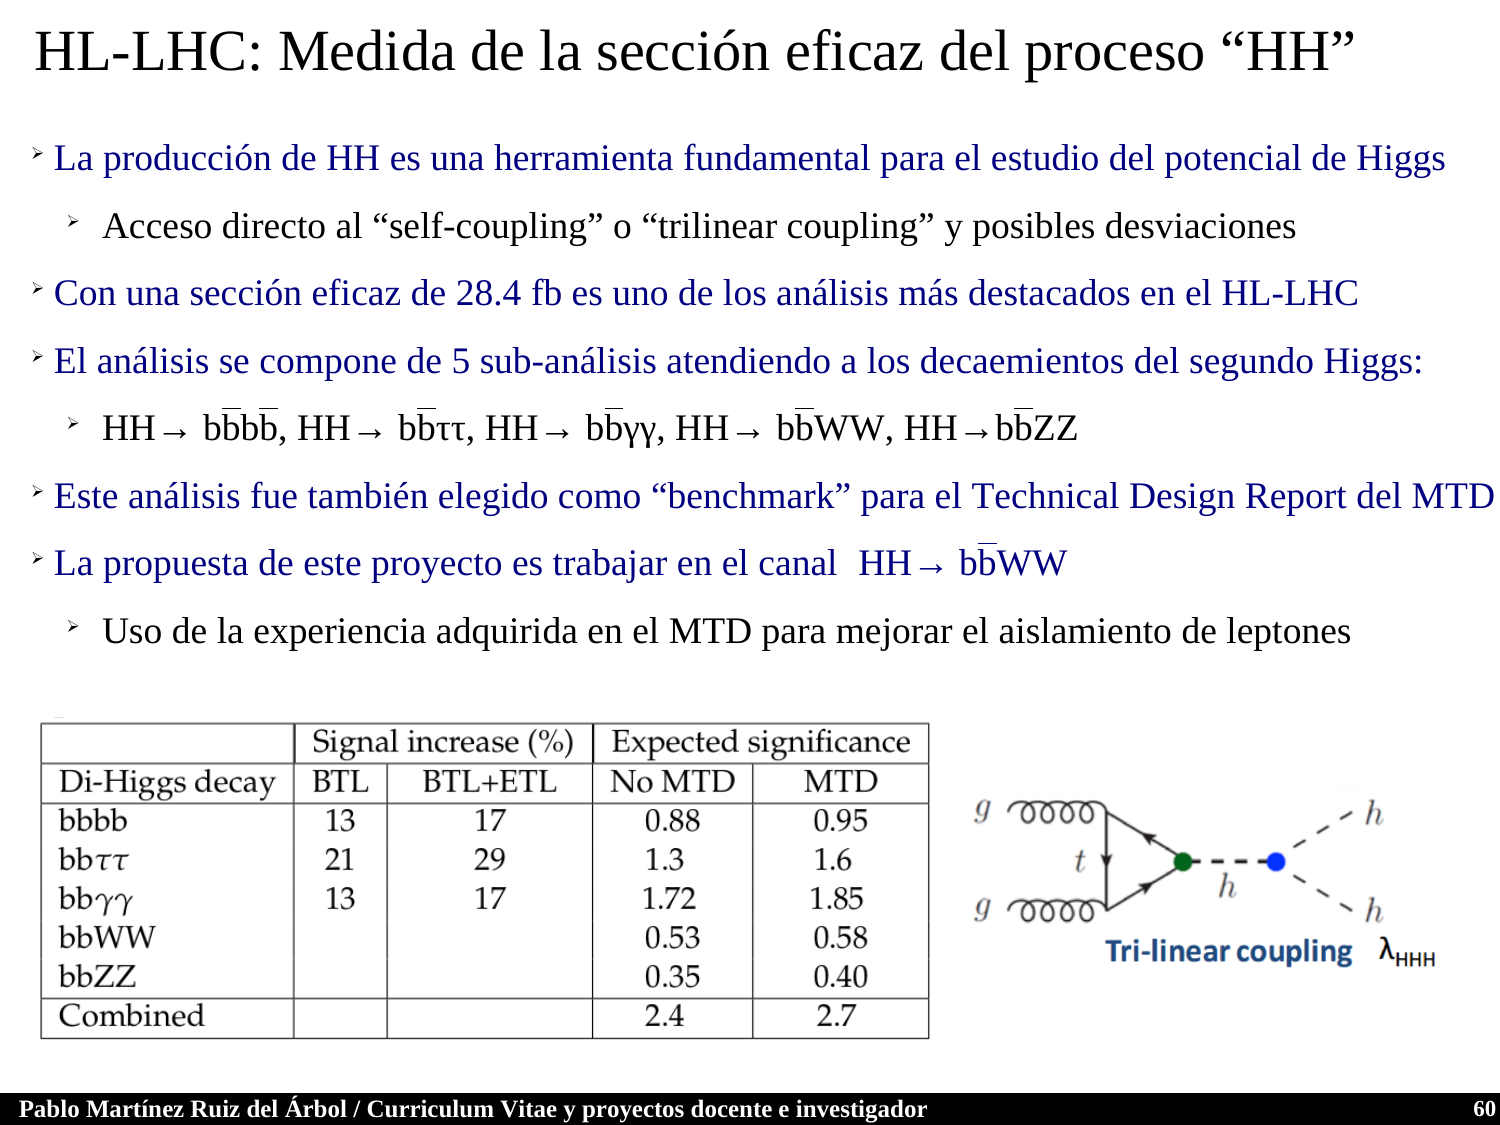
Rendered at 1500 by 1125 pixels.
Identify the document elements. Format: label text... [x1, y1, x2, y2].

picture [33, 717, 938, 1053]
text_box HL-LHC: Medida de la sección eficaz del proceso “HH” [0, 3, 1411, 111]
text_box La producción de HH es una herramienta fundamental para el estudio del potencial de Higgs Acceso directo al “self-coupling” o “trilinear coupling” y posibles desviaciones Con una sección eficaz de 28.4 fb es uno de los análisis más destacados en el HL-LHC El análisis se compone de 5 sub-análisis atendiendo a los decaemientos del segundo Higgs: HH→ bbbb, HH→ bbττ, HH→ bbγγ, HH→ bbWW, HH→bbZZ Este análisis fue también elegido como “benchmark” para el Technical Design Report del MTD La propuesta de este proyecto es trabajar en el canal HH→ bbWW Uso de la experiencia adquirida en el MTD para mejorar el aislamiento de leptones [11, 98, 1500, 279]
picture [952, 774, 1451, 985]
